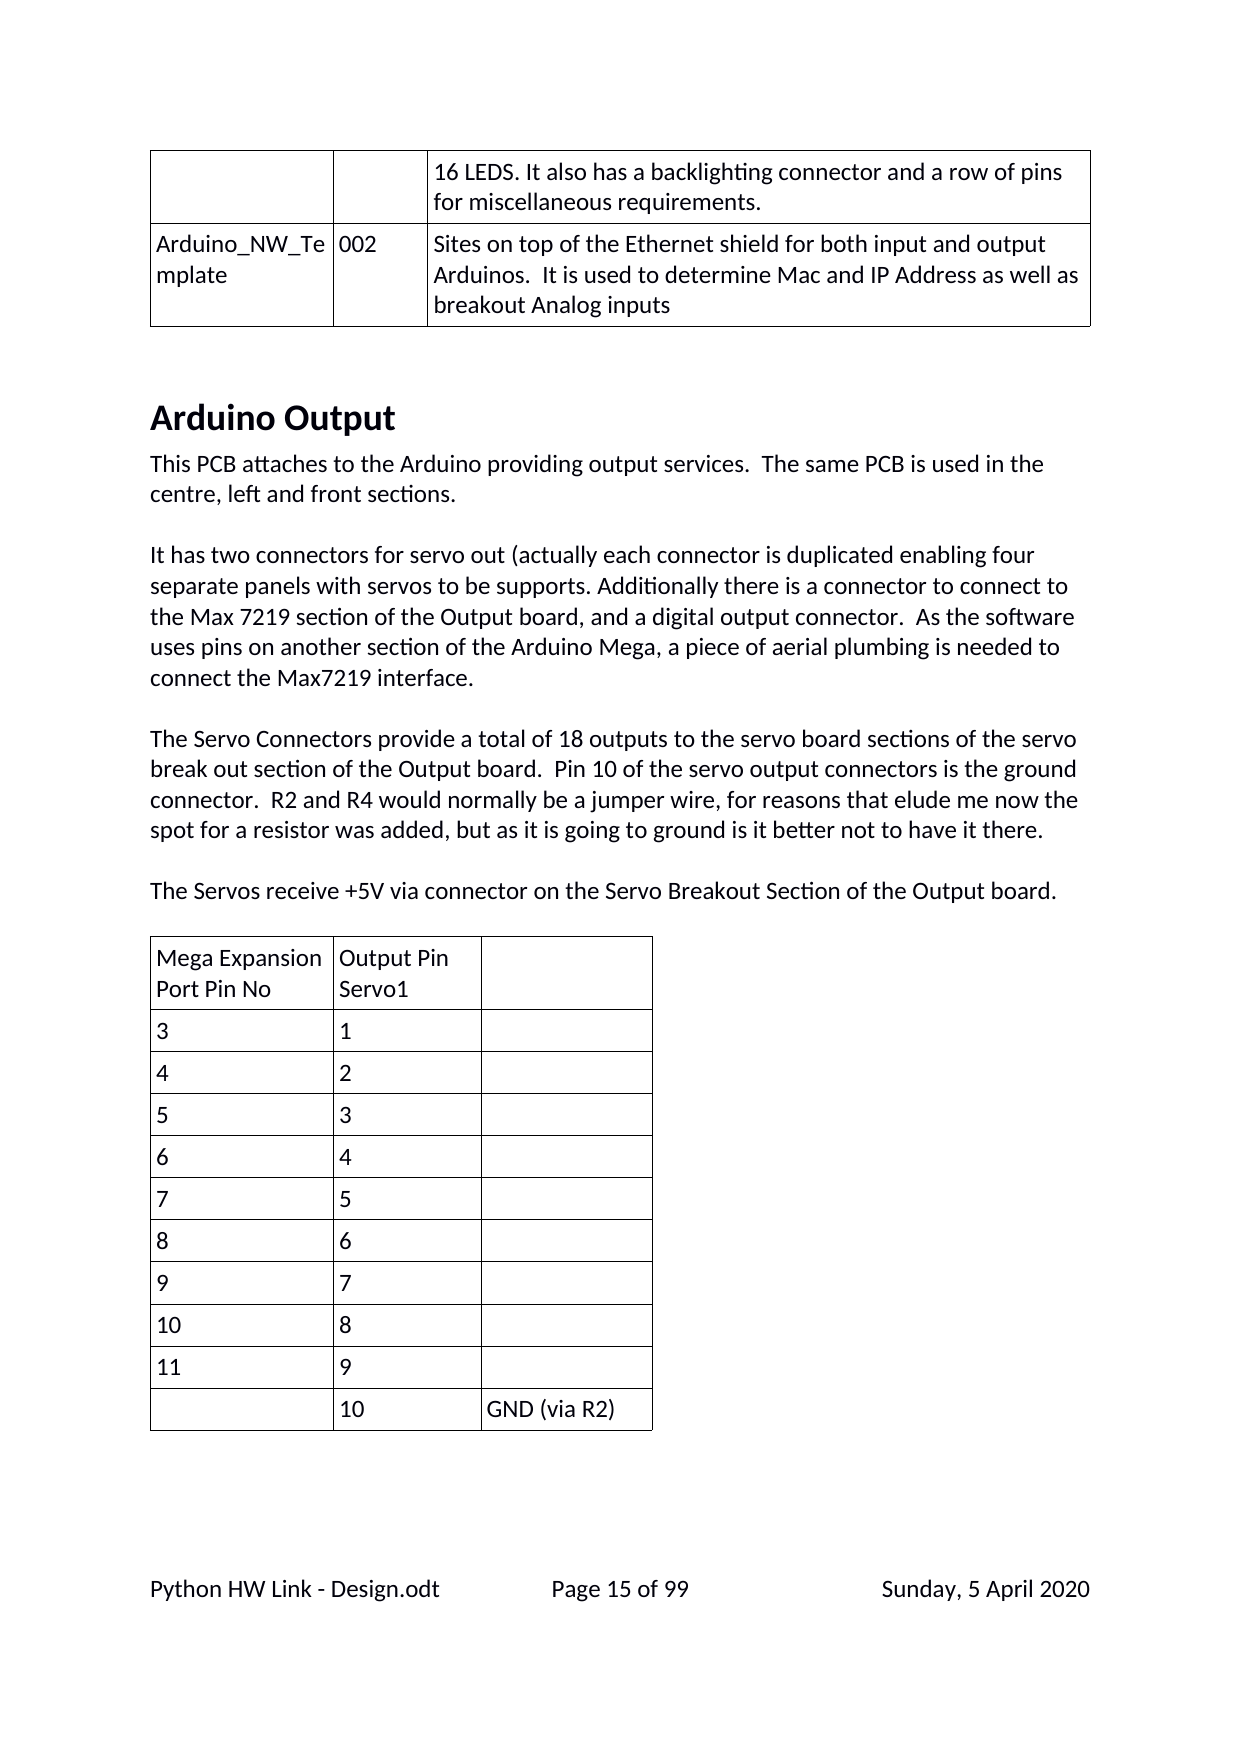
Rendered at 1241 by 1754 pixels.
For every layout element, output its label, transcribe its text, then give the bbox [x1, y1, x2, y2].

table_cell 5 [151, 1094, 333, 1135]
table_cell Sites on top of the Ethernet shield for both input and output Arduinos. It is used to determine Mac and IP Address as well as breakout Analog inputs [428, 224, 1090, 326]
subtitle Arduino Output [150, 394, 1090, 440]
table_cell [482, 1347, 652, 1388]
table_cell [482, 1178, 652, 1219]
table_cell 8 [151, 1220, 333, 1261]
table_header Mega Expansion Port Pin No [151, 937, 333, 1009]
text This PCB attaches to the Arduino providing output services. The same PCB is used in the centre, left and front sections. [150, 448, 1090, 509]
table_cell 3 [334, 1094, 481, 1135]
table_cell 002 [334, 224, 427, 326]
table_cell 9 [151, 1262, 333, 1303]
table_cell 4 [151, 1052, 333, 1093]
table_cell 3 [151, 1010, 333, 1051]
text The Servos receive +5V via connector on the Servo Breakout Section of the Output board. [150, 875, 1090, 906]
table_cell 2 [334, 1052, 481, 1093]
table_cell 7 [151, 1178, 333, 1219]
table_cell [482, 1010, 652, 1051]
table_cell Arduino_NW_Template [151, 224, 333, 326]
table_cell 4 [334, 1136, 481, 1177]
text The Servo Connectors provide a total of 18 outputs to the servo board sections of the servo break out section of the Output board. Pin 10 of the servo output connectors is the ground connector. R2 and R4 would normally be a jumper wire, for reasons that elude me now the spot for a resistor was added, but as it is going to ground is it better not to have it there. [150, 723, 1090, 845]
table_cell 5 [334, 1178, 481, 1219]
table_header [482, 937, 652, 1009]
table_cell [334, 151, 427, 223]
table_cell 6 [334, 1220, 481, 1261]
table_cell 10 [151, 1305, 333, 1346]
table_cell 1 [334, 1010, 481, 1051]
table_cell [482, 1136, 652, 1177]
table_cell 10 [334, 1389, 481, 1430]
table_header Output Pin Servo1 [334, 937, 481, 1009]
table_cell 8 [334, 1305, 481, 1346]
text It has two connectors for servo out (actually each connector is duplicated enabling four separate panels with servos to be supports. Additionally there is a connector to connect to the Max 7219 section of the Output board, and a digital output connector. As the software uses pins on another section of the Arduino Mega, a piece of aerial plumbing is needed to connect the Max7219 interface. [150, 539, 1090, 692]
table_cell [482, 1052, 652, 1093]
table_cell [151, 151, 333, 223]
table_cell [482, 1220, 652, 1261]
table_cell GND (via R2) [482, 1389, 652, 1430]
table_cell 7 [334, 1262, 481, 1303]
table_cell 6 [151, 1136, 333, 1177]
table_cell [482, 1094, 652, 1135]
table_cell 9 [334, 1347, 481, 1388]
table_cell 16 LEDS. It also has a backlighting connector and a row of pins for miscellaneous requirements. [428, 151, 1090, 223]
table_cell 11 [151, 1347, 333, 1388]
table_cell [482, 1262, 652, 1303]
table_cell [151, 1389, 333, 1430]
table_cell [482, 1305, 652, 1346]
